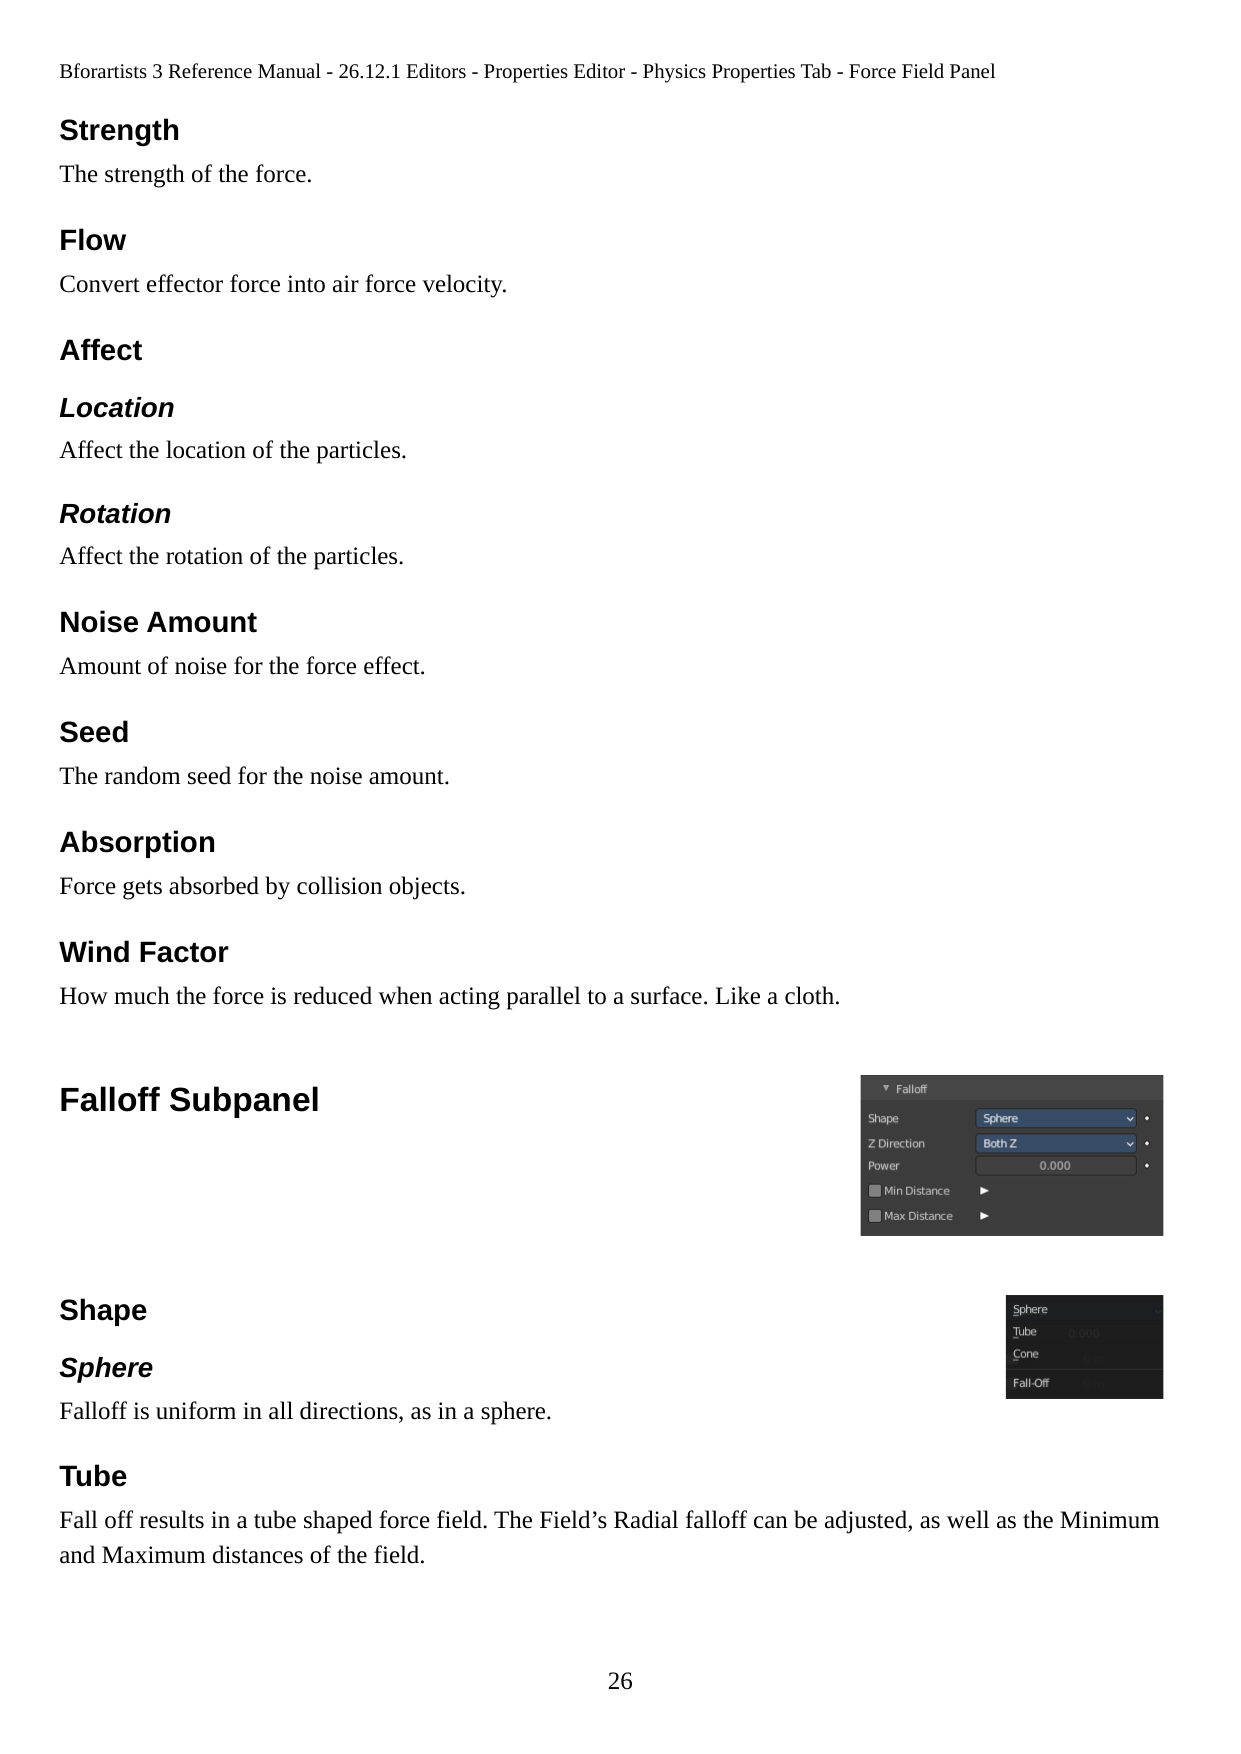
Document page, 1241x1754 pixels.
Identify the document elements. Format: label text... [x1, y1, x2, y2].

subtitle Shape [59, 1293, 1181, 1326]
subtitle Rotation [59, 497, 1181, 529]
text Affect the rotation of the particles. [59, 541, 1181, 570]
subtitle Absorption [59, 825, 1181, 859]
picture [1005, 1295, 1164, 1399]
subtitle Tube [59, 1459, 1181, 1493]
subtitle Noise Amount [59, 605, 1181, 639]
text Fall off results in a tube shaped force field. The Field’s Radial falloff can be adjusted, as well as the Minimum and Maximum distances of the field. [59, 1506, 1181, 1569]
subtitle Affect [59, 332, 1181, 366]
subtitle Sphere [59, 1351, 1005, 1383]
text The random seed for the noise amount. [59, 761, 1181, 790]
text The strength of the force. [59, 159, 1181, 188]
text Convert effector force into air force velocity. [59, 269, 1181, 297]
text Falloff is uniform in all directions, as in a sphere. [59, 1396, 1181, 1424]
subtitle Strength [59, 113, 1181, 146]
subtitle [1164, 1080, 1181, 1118]
subtitle Seed [59, 715, 1181, 749]
picture [860, 1075, 1164, 1236]
subtitle [1164, 1351, 1181, 1383]
text How much the force is reduced when acting parallel to a surface. Like a cloth. [59, 981, 1181, 1010]
text Force gets absorbed by collision objects. [59, 871, 1181, 900]
subtitle Flow [59, 222, 1181, 256]
subtitle Wind Factor [59, 935, 1181, 968]
text Affect the location of the particles. [59, 436, 1181, 464]
subtitle Falloff Subpanel [59, 1080, 860, 1118]
subtitle Location [59, 391, 1181, 423]
text Amount of noise for the force effect. [59, 651, 1181, 680]
